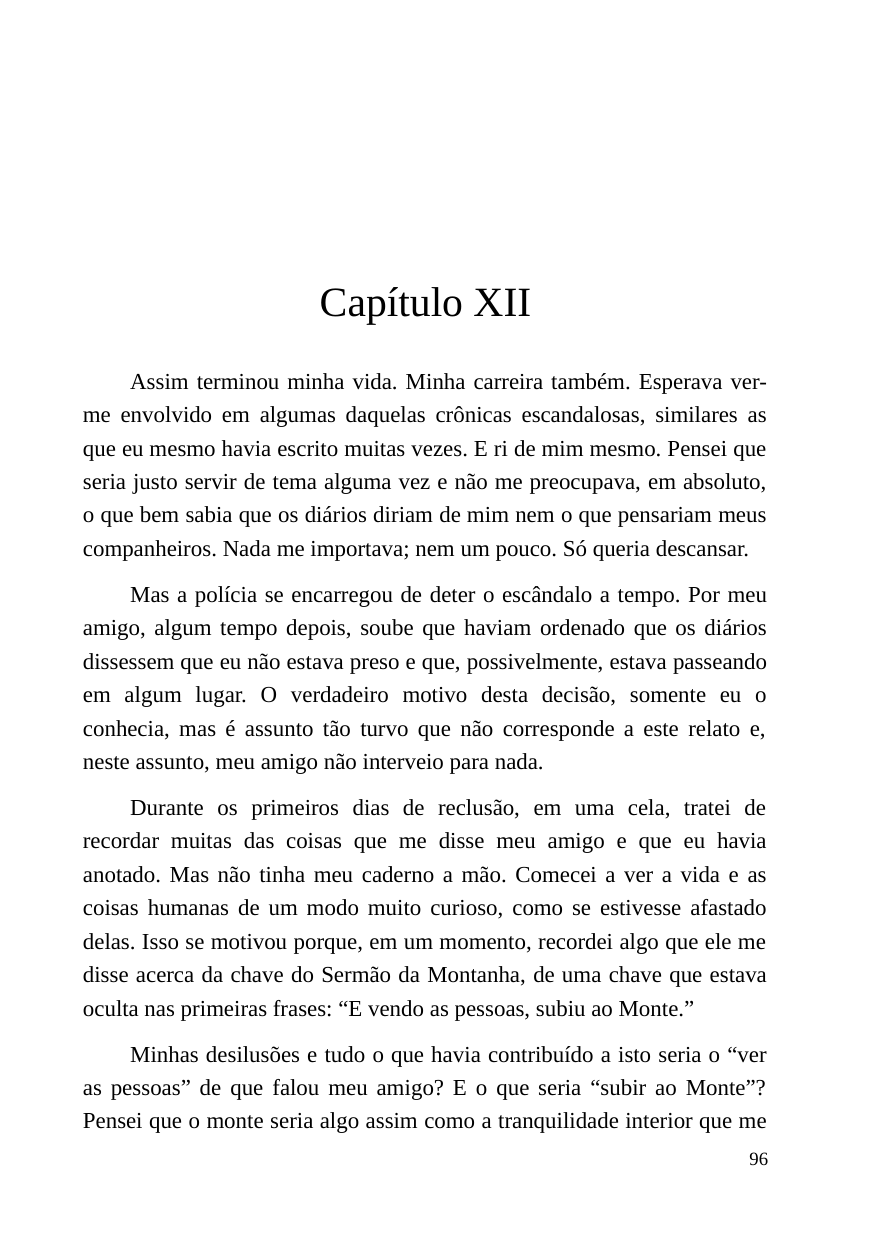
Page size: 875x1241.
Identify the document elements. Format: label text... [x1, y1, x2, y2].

text Assim terminou minha vida. Minha carreira também. Esperava ver-me envolvido em algumas daquelas crônicas escandalosas, similares as que eu mesmo havia escrito muitas vezes. E ri de mim mesmo. Pensei que seria justo servir de tema alguma vez e não me preocupava, em absoluto, o que bem sabia que os diários diriam de mim nem o que pensariam meus companheiros. Nada me importava; nem um pouco. Só queria descansar. [83, 368, 768, 561]
text Durante os primeiros dias de reclusão, em uma cela, tratei de recordar muitas das coisas que me disse meu amigo e que eu havia anotado. Mas não tinha meu caderno a mão. Comecei a ver a vida e as coisas humanas de um modo muito curioso, como se estivesse afastado delas. Isso se motivou porque, em um momento, recordei algo que ele me disse acerca da chave do Sermão da Montanha, de uma chave que estava oculta nas primeiras frases: “E vendo as pessoas, subiu ao Monte.” [83, 794, 768, 1021]
subtitle Capítulo XII [83, 277, 768, 325]
text Minhas desilusões e tudo o que havia contribuído a isto seria o “ver as pessoas” de que falou meu amigo? E o que seria “subir ao Monte”? Pensei que o monte seria algo assim como a tranquilidade interior que me [83, 1041, 768, 1134]
text Mas a polícia se encarregou de deter o escândalo a tempo. Por meu amigo, algum tempo depois, soube que haviam ordenado que os diários dissessem que eu não estava preso e que, possivelmente, estava passeando em algum lugar. O verdadeiro motivo desta decisão, somente eu o conhecia, mas é assunto tão turvo que não corresponde a este relato e, neste assunto, meu amigo não interveio para nada. [83, 581, 768, 774]
